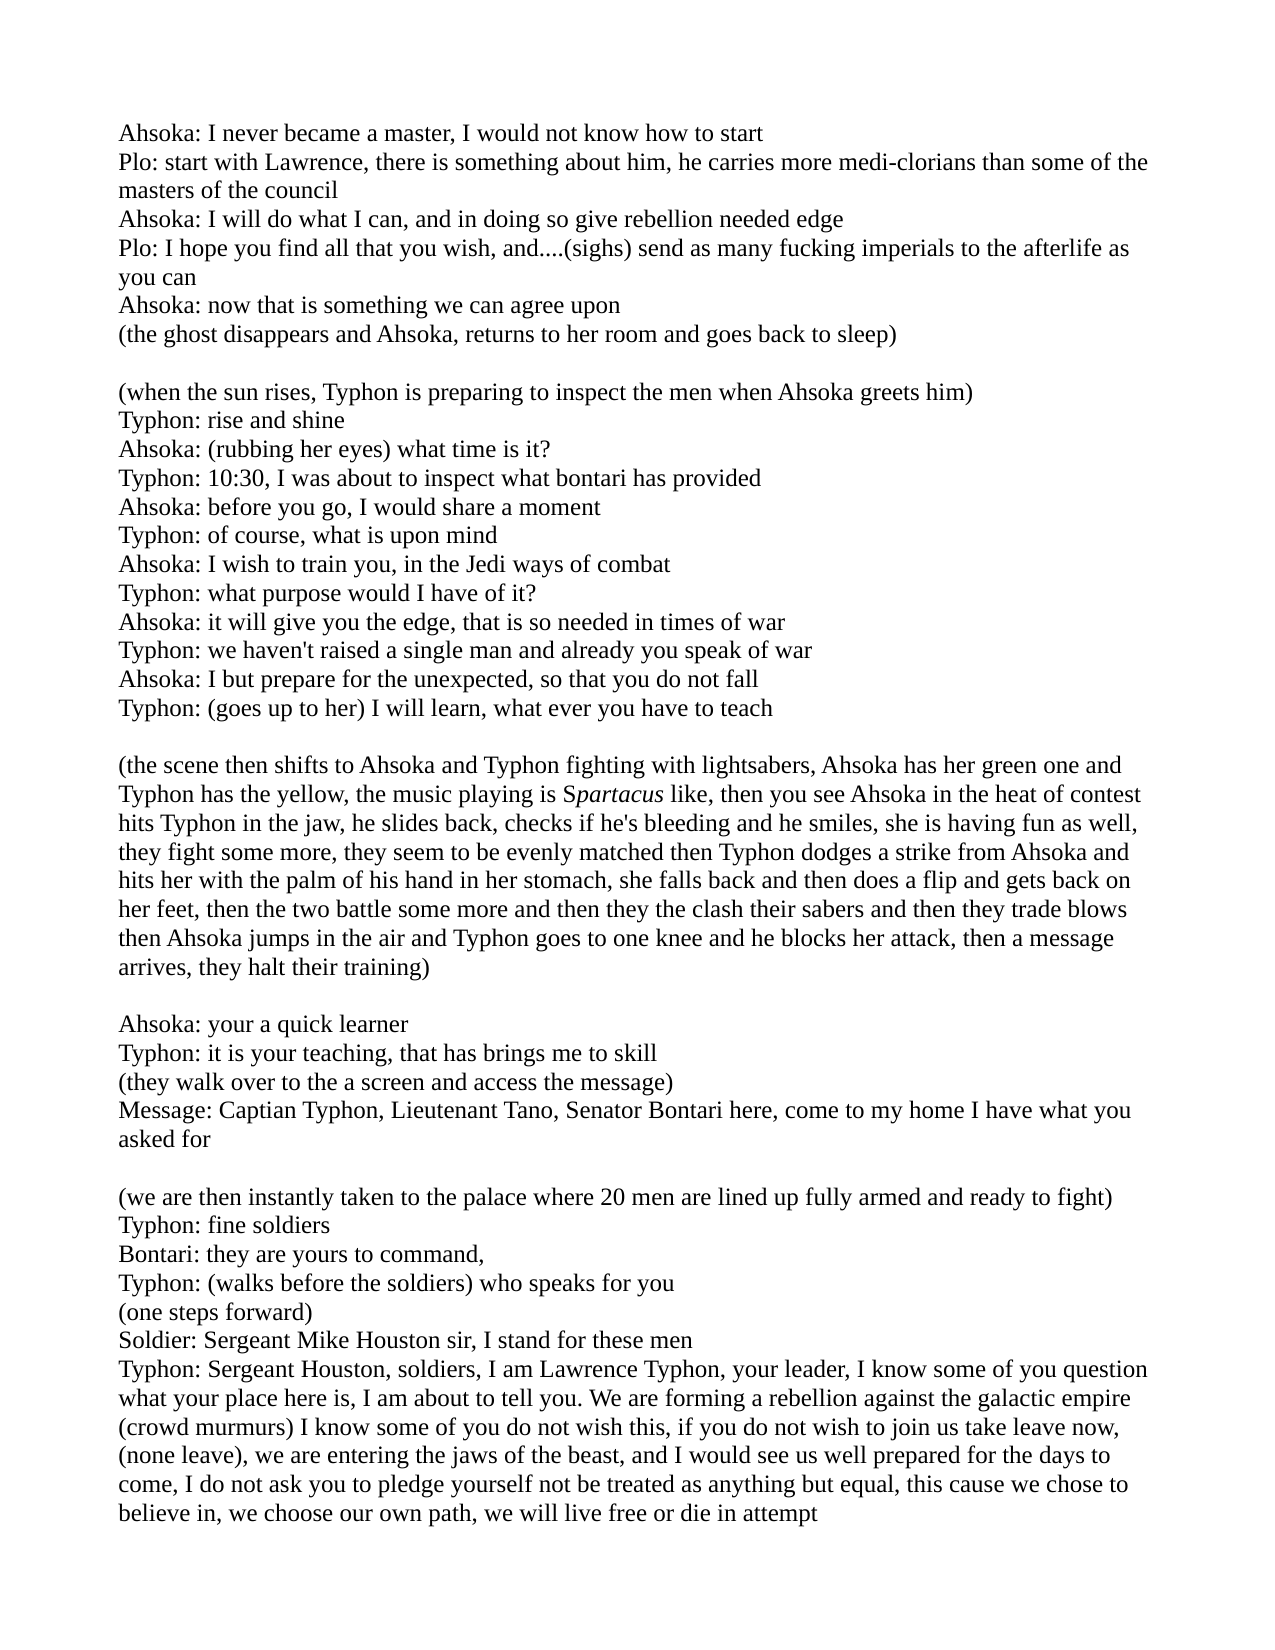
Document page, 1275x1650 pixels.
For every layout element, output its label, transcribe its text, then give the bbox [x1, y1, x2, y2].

text Ahsoka: (rubbing her eyes) what time is it? [118, 434, 1157, 463]
text (they walk over to the a screen and access the message) [118, 1067, 1157, 1096]
text Ahsoka: it will give you the edge, that is so needed in times of war [118, 607, 1157, 636]
text Typhon: (walks before the soldiers) who speaks for you [118, 1268, 1157, 1297]
text Typhon: rise and shine [118, 406, 1157, 434]
text Typhon: of course, what is upon mind [118, 521, 1157, 549]
text Typhon: Sergeant Houston, soldiers, I am Lawrence Typhon, your leader, I know some of you question what your place here is, I am about to tell you. We are forming a rebellion against the galactic empire (crowd murmurs) I know some of you do not wish this, if you do not wish to join us take leave now, [118, 1354, 1157, 1441]
text Ahsoka: your a quick learner [118, 1009, 1157, 1038]
text (one steps forward) [118, 1297, 1157, 1326]
text Plo: I hope you find all that you wish, and....(sighs) send as many fucking imperials to the afterlife as you can [118, 233, 1157, 291]
text Ahsoka: I never became a master, I would not know how to start [118, 118, 1157, 147]
text Typhon: we haven't raised a single man and already you speak of war [118, 636, 1157, 664]
text (the ghost disappears and Ahsoka, returns to her room and goes back to sleep) [118, 319, 1157, 348]
text Message: Captian Typhon, Lieutenant Tano, Senator Bontari here, come to my home I have what you asked for [118, 1096, 1157, 1153]
text (we are then instantly taken to the palace where 20 men are lined up fully armed and ready to fight) [118, 1182, 1157, 1211]
text (when the sun rises, Typhon is preparing to inspect the men when Ahsoka greets him) [118, 377, 1157, 406]
text Typhon: what purpose would I have of it? [118, 578, 1157, 607]
text Ahsoka: I but prepare for the unexpected, so that you do not fall [118, 664, 1157, 693]
text Ahsoka: before you go, I would share a moment [118, 492, 1157, 521]
text Typhon: it is your teaching, that has brings me to skill [118, 1038, 1157, 1067]
text Soldier: Sergeant Mike Houston sir, I stand for these men [118, 1326, 1157, 1354]
text Typhon: (goes up to her) I will learn, what ever you have to teach [118, 693, 1157, 722]
text Typhon: 10:30, I was about to inspect what bontari has provided [118, 463, 1157, 492]
text Plo: start with Lawrence, there is something about him, he carries more medi-clorians than some of the masters of the council [118, 147, 1157, 204]
text Typhon: fine soldiers [118, 1211, 1157, 1239]
text (the scene then shifts to Ahsoka and Typhon fighting with lightsabers, Ahsoka has her green one and Typhon has the yellow, the music playing is Spartacus like, then you see Ahsoka in the heat of contest hits Typhon in the jaw, he slides back, checks if he's bleeding and he smiles, she is having fun as well, they fight some more, they seem to be evenly matched then Typhon dodges a strike from Ahsoka and hits her with the palm of his hand in her stomach, she falls back and then does a flip and gets back on her feet, then the two battle some more and then they the clash their sabers and then they trade blows then Ahsoka jumps in the air and Typhon goes to one knee and he blocks her attack, then a message arrives, they halt their training) [118, 751, 1157, 981]
text Ahsoka: I wish to train you, in the Jedi ways of combat [118, 549, 1157, 578]
text Ahsoka: now that is something we can agree upon [118, 291, 1157, 319]
text Ahsoka: I will do what I can, and in doing so give rebellion needed edge [118, 204, 1157, 233]
text Bontari: they are yours to command, [118, 1239, 1157, 1268]
text (none leave), we are entering the jaws of the beast, and I would see us well prepared for the days to come, I do not ask you to pledge yourself not be treated as anything but equal, this cause we chose to believe in, we choose our own path, we will live free or die in attempt [118, 1441, 1157, 1527]
